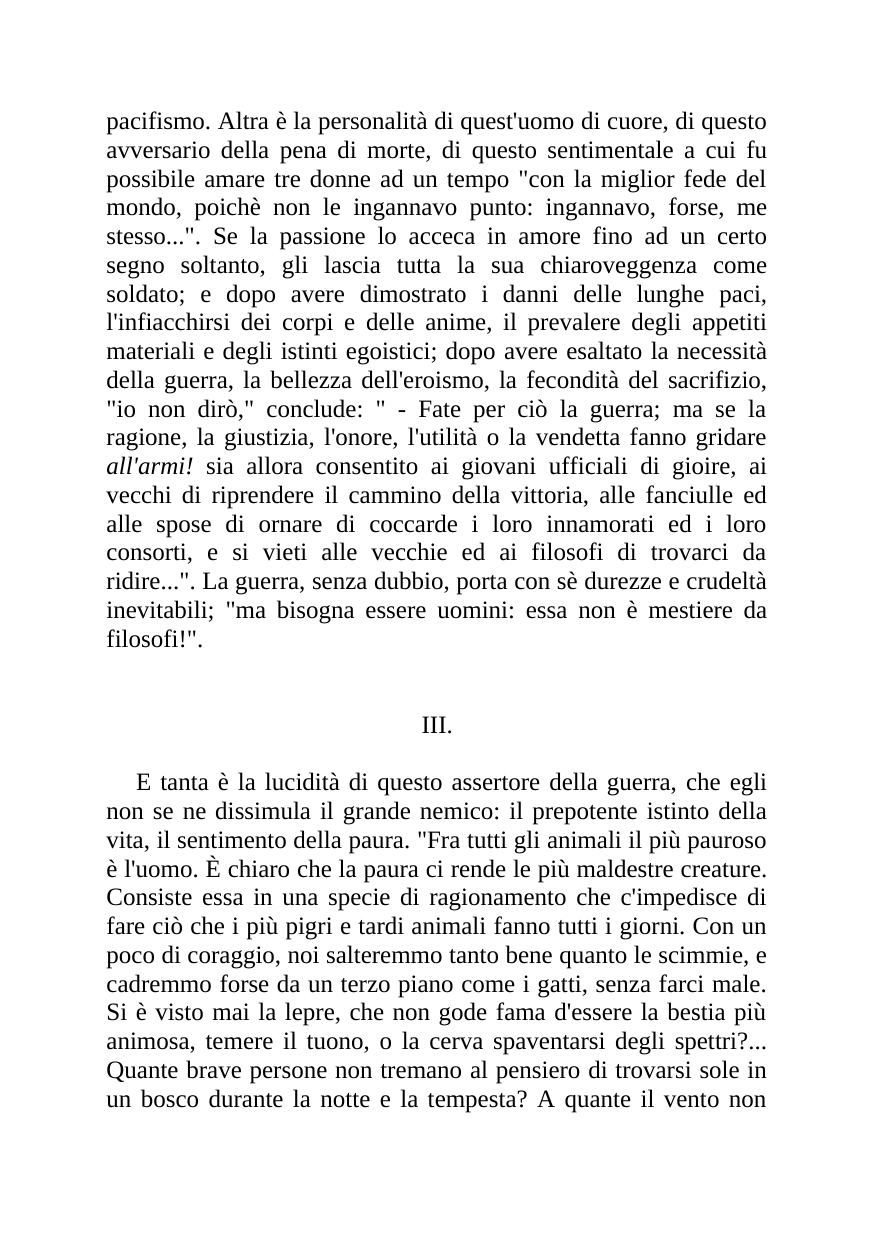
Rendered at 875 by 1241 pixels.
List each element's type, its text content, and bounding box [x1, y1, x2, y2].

text III. [106, 710, 768, 739]
text pacifismo. Altra è la personalità di quest'uomo di cuore, di questo avversario della pena di morte, di questo sentimentale a cui fu possibile amare tre donne ad un tempo "con la miglior fede del mondo, poichè non le ingannavo punto: ingannavo, forse, me stesso...". Se la passione lo acceca in amore fino ad un certo segno soltanto, gli lascia tutta la sua chiaroveggenza come soldato; e dopo avere dimostrato i danni delle lunghe paci, l'infiacchirsi dei corpi e delle anime, il prevalere degli appetiti materiali e degli istinti egoistici; dopo avere esaltato la necessità della guerra, la bellezza dell'eroismo, la fecondità del sacrifizio, "io non dirò," conclude: " - Fate per ciò la guerra; ma se la ragione, la giustizia, l'onore, l'utilità o la vendetta fanno gridare all'armi! sia allora consentito ai giovani ufficiali di gioire, ai vecchi di riprendere il cammino della vittoria, alle fanciulle ed alle spose di ornare di coccarde i loro innamorati ed i loro consorti, e si vieti alle vecchie ed ai filosofi di trovarci da ridire...". La guerra, senza dubbio, porta con sè durezze e crudeltà inevitabili; "ma bisogna essere uomini: essa non è mestiere da filosofi!". [106, 106, 768, 652]
text E tanta è la lucidità di questo assertore della guerra, che egli non se ne dissimula il grande nemico: il prepotente istinto della vita, il sentimento della paura. "Fra tutti gli animali il più pauroso è l'uomo. È chiaro che la paura ci rende le più maldestre creature. Consiste essa in una specie di ragionamento che c'impedisce di fare ciò che i più pigri e tardi animali fanno tutti i giorni. Con un poco di coraggio, noi salteremmo tanto bene quanto le scimmie, e cadremmo forse da un terzo piano come i gatti, senza farci male. Si è visto mai la lepre, che non gode fama d'essere la bestia più animosa, temere il tuono, o la cerva spaventarsi degli spettri?... Quante brave persone non tremano al pensiero di trovarsi sole in un bosco durante la notte e la tempesta? A quante il vento non [106, 767, 768, 1112]
